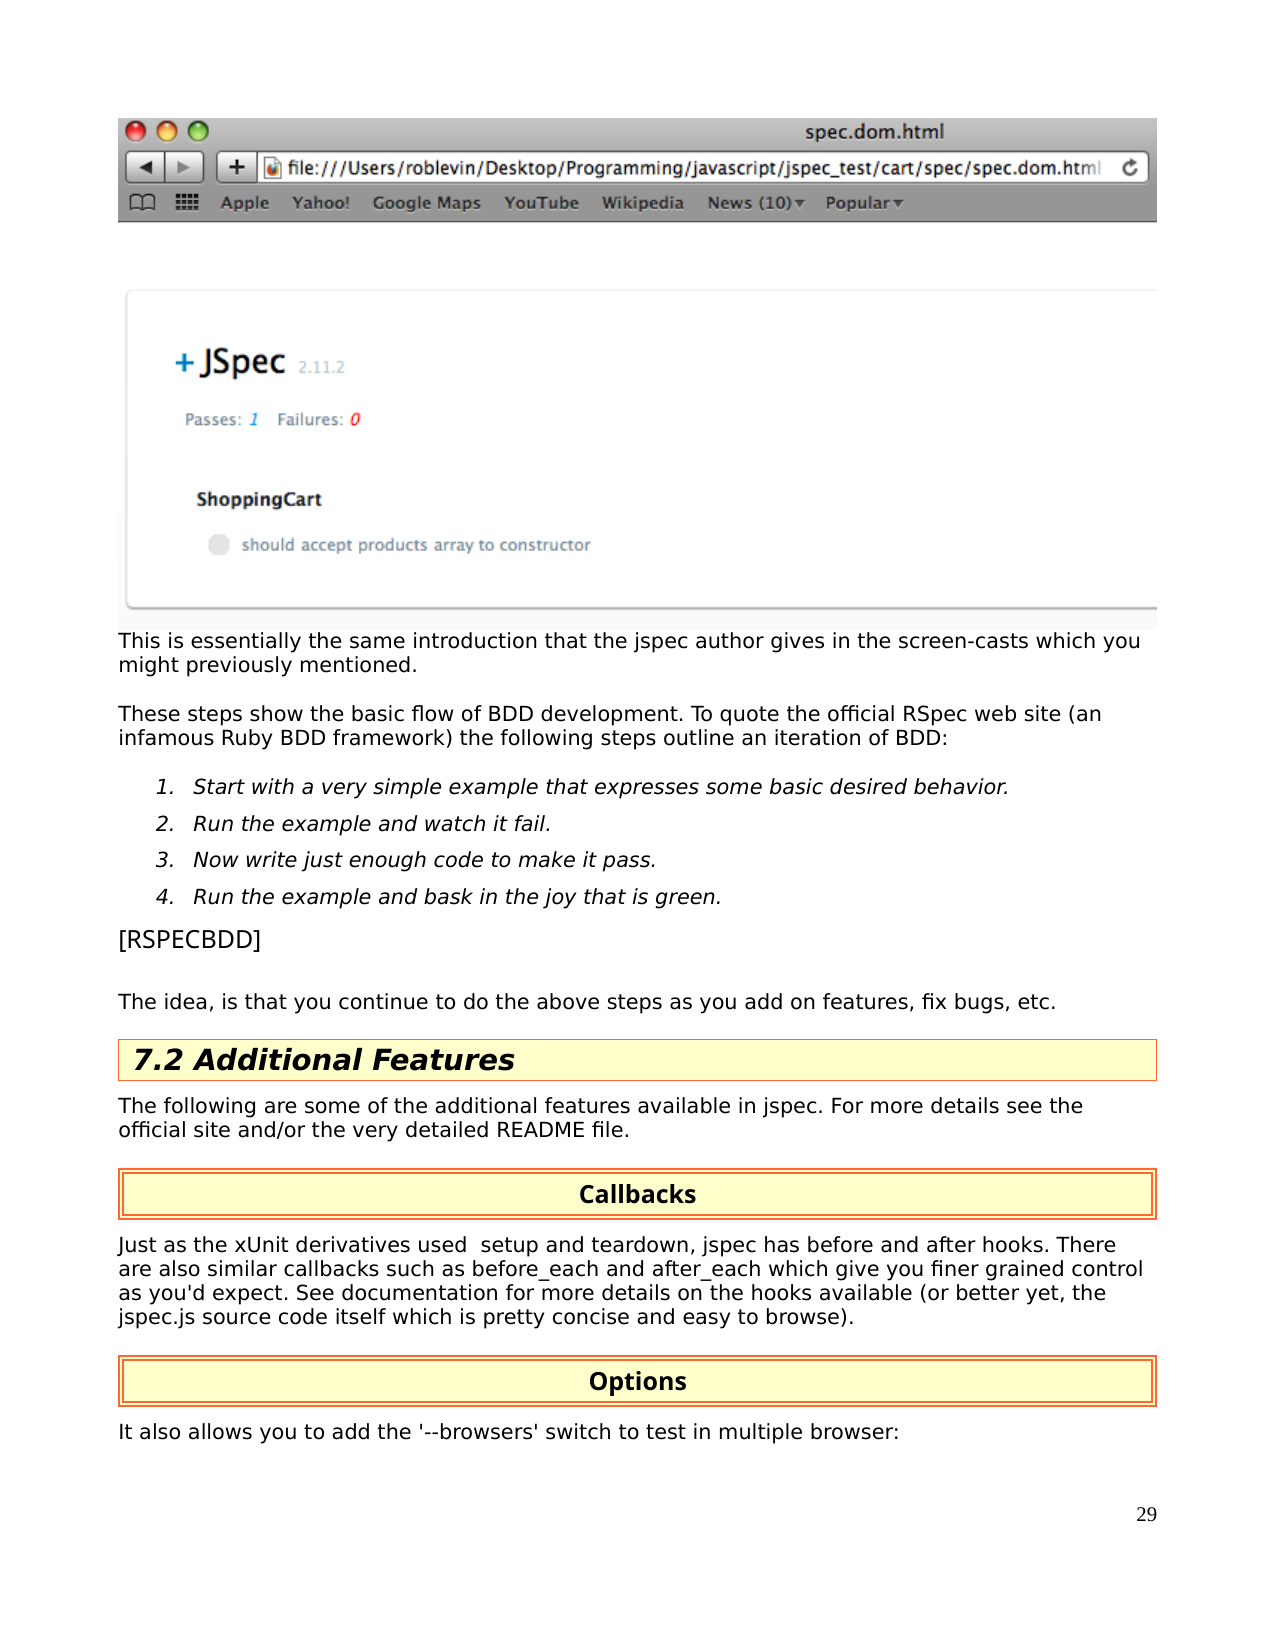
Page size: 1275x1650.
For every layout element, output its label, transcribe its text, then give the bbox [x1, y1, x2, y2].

text This is essentially the same introduction that the jspec author gives in the screen-casts which you might previously mentioned. [118, 630, 1157, 678]
subtitle 7.2 Additional Features [119, 1040, 1156, 1080]
text It also allows you to add the '--browsers' switch to test in multiple browser: [118, 1420, 1157, 1444]
picture [118, 118, 1157, 630]
text The idea, is that you continue to do the above steps as you add on features, fix bugs, etc. [118, 990, 1157, 1014]
text Just as the xUnit derivatives used setup and teardown, jspec has before and after hooks. There are also similar callbacks such as before_each and after_each which give you finer grained control as you'd expect. See documentation for more details on the hooks available (or better yet, the jspec.js source code itself which is pretty concise and easy to browse). [118, 1233, 1157, 1330]
text These steps show the basic flow of BDD development. To quote the official RSpec web site (an infamous Ruby BDD framework) the following steps outline an iteration of BDD: [118, 702, 1157, 751]
list Start with a very simple example that expresses some basic desired behavior. [156, 775, 1157, 799]
list Run the example and bask in the joy that is green. [156, 885, 1157, 909]
list Now write just enough code to make it pass. [156, 848, 1157, 873]
text [RSPECBDD] [118, 922, 1157, 956]
text The following are some of the additional features available in jspec. For more details see the official site and/or the very detailed README file. [118, 1094, 1157, 1142]
list Run the example and watch it fail. [156, 812, 1157, 836]
